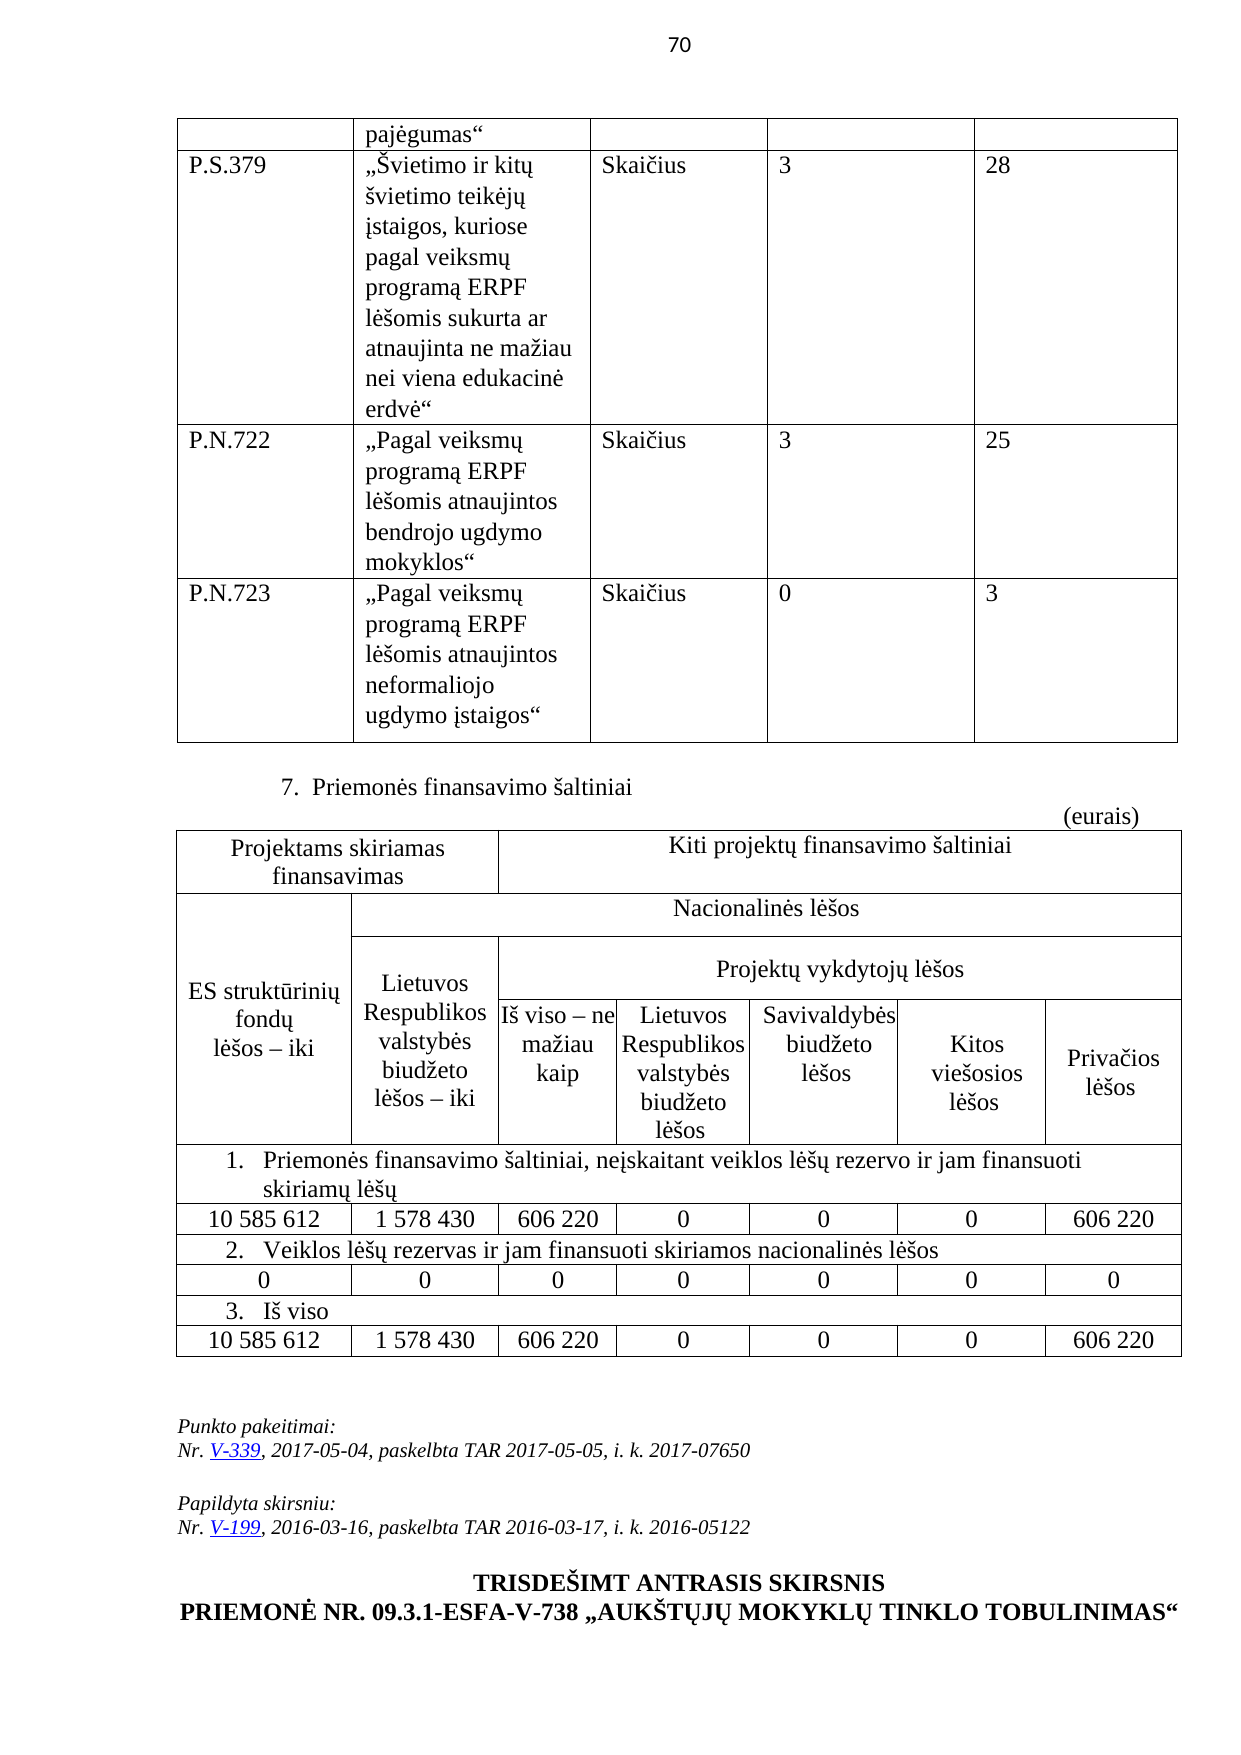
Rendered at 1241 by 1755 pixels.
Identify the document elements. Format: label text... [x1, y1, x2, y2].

table_cell 0 [617, 1326, 749, 1356]
table_cell ES struktūrinių fondų lėšos – iki [177, 894, 351, 1144]
table_cell 2. Veiklos lėšų rezervas ir jam finansuoti skiriamos nacionalinės lėšos [177, 1235, 1181, 1264]
table_cell 0 [768, 579, 974, 742]
text 7. Priemonės finansavimo šaltiniai [177, 772, 1181, 801]
table_cell 0 [750, 1265, 897, 1295]
table_cell 606 220 [499, 1326, 616, 1356]
table_cell 0 [750, 1326, 897, 1356]
table_cell P.N.722 [178, 425, 353, 577]
table_cell Skaičius [591, 425, 767, 577]
text TRISDEŠIMT ANTRASIS SKIRSNIS [177, 1568, 1181, 1597]
table_cell 0 [177, 1265, 351, 1295]
table_header Kiti projektų finansavimo šaltiniai [499, 831, 1181, 892]
text Nr. V-339, 2017-05-04, paskelbta TAR 2017-05-05, i. k. 2017-07650 [177, 1438, 1181, 1462]
table_cell 0 [499, 1265, 616, 1295]
table_cell 0 [898, 1265, 1045, 1295]
table_cell Skaičius [591, 151, 767, 424]
text Nr. V-199, 2016-03-16, paskelbta TAR 2016-03-17, i. k. 2016-05122 [177, 1515, 1181, 1539]
table_cell 1. Priemonės finansavimo šaltiniai, neįskaitant veiklos lėšų rezervo ir jam finansuoti skiriamų lėšų [177, 1145, 1181, 1203]
table_cell 3 [768, 425, 974, 577]
text Papildyta skirsniu: [177, 1491, 1181, 1515]
text Punkto pakeitimai: [177, 1414, 1181, 1438]
table_cell 0 [898, 1326, 1045, 1356]
table_cell P.N.723 [178, 579, 353, 742]
table_cell 3. Iš viso [177, 1296, 1181, 1324]
table_cell [768, 119, 974, 149]
table_cell pajėgumas“ [354, 119, 590, 149]
table_cell [591, 119, 767, 149]
table_cell 1 578 430 [352, 1326, 498, 1356]
table_cell [975, 119, 1177, 149]
table_cell 0 [898, 1204, 1045, 1234]
table_cell „Pagal veiksmų programą ERPF lėšomis atnaujintos bendrojo ugdymo mokyklos“ [354, 425, 590, 577]
table_cell 1 578 430 [352, 1204, 498, 1234]
table_cell Nacionalinės lėšos [352, 894, 1181, 936]
table_cell 10 585 612 [177, 1326, 351, 1356]
table_cell 606 220 [1046, 1204, 1181, 1234]
table_cell „Pagal veiksmų programą ERPF lėšomis atnaujintos neformaliojo ugdymo įstaigos“ [354, 579, 590, 742]
table_cell Lietuvos Respublikos valstybės biudžeto lėšos [617, 1000, 749, 1144]
table_cell Kitos viešosios lėšos [898, 1000, 1045, 1144]
table_cell 0 [617, 1265, 749, 1295]
table_cell 606 220 [499, 1204, 616, 1234]
table_cell 0 [617, 1204, 749, 1234]
table_cell Projektų vykdytojų lėšos [499, 937, 1181, 999]
table_cell 3 [768, 151, 974, 424]
table_cell 28 [975, 151, 1177, 424]
table_cell 10 585 612 [177, 1204, 351, 1234]
table_cell 0 [1046, 1265, 1181, 1295]
table_cell 3 [975, 579, 1177, 742]
text PRIEMONĖ NR. 09.3.1-ESFA-V-738 „AUKŠTŲJŲ MOKYKLŲ TINKLO TOBULINIMAS“ [177, 1597, 1181, 1626]
table_cell 0 [750, 1204, 897, 1234]
table_cell 25 [975, 425, 1177, 577]
table_cell Privačios lėšos [1046, 1000, 1181, 1144]
table_cell Savivaldybės biudžeto lėšos [750, 1000, 897, 1144]
text (eurais) [282, 801, 1181, 829]
table_cell 606 220 [1046, 1326, 1181, 1356]
table_cell Iš viso – ne mažiau kaip [499, 1000, 616, 1144]
table_header Projektams skiriamas finansavimas [177, 831, 498, 892]
table_cell P.S.379 [178, 151, 353, 424]
table_cell „Švietimo ir kitų švietimo teikėjų įstaigos, kuriose pagal veiksmų programą ERPF lėšomis sukurta ar atnaujinta ne mažiau nei viena edukacinė erdvė“ [354, 151, 590, 424]
table_cell Skaičius [591, 579, 767, 742]
table_cell Lietuvos Respublikos valstybės biudžeto lėšos – iki [352, 937, 498, 1144]
table_cell 0 [352, 1265, 498, 1295]
table_cell [178, 119, 353, 149]
